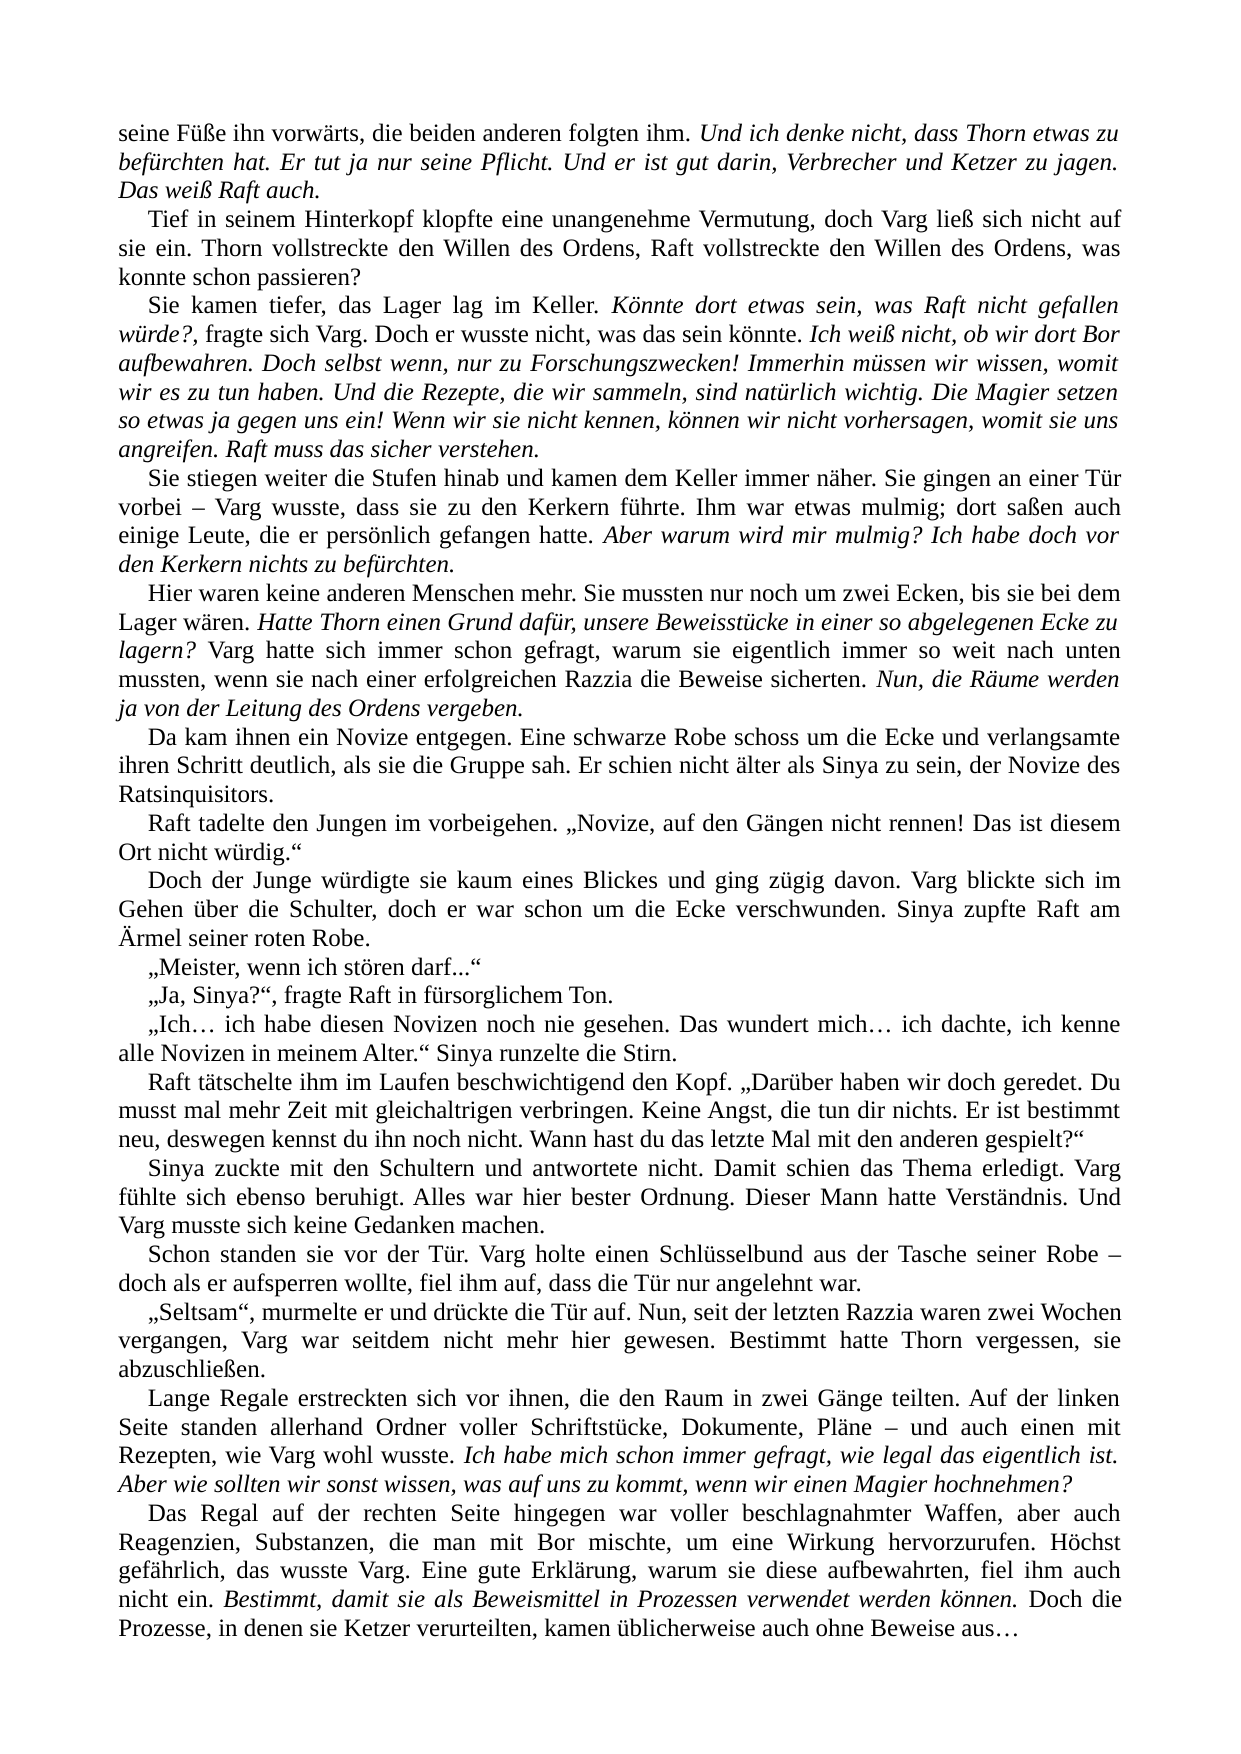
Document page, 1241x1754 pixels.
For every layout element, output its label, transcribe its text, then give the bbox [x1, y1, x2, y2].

text Hier waren keine anderen Menschen mehr. Sie mussten nur noch um zwei Ecken, bis sie bei dem Lager wären. Hatte Thorn einen Grund dafür, unsere Beweisstücke in einer so abgelegenen Ecke zu lagern? Varg hatte sich immer schon gefragt, warum sie eigentlich immer so weit nach unten mussten, wenn sie nach einer erfolgreichen Razzia die Beweise sicherten. Nun, die Räume werden ja von der Leitung des Ordens vergeben. [118, 578, 1122, 722]
text Raft tätschelte ihm im Laufen beschwichtigend den Kopf. „Darüber haben wir doch geredet. Du musst mal mehr Zeit mit gleichaltrigen verbringen. Keine Angst, die tun dir nichts. Er ist bestimmt neu, deswegen kennst du ihn noch nicht. Wann hast du das letzte Mal mit den anderen gespielt?“ [118, 1067, 1122, 1153]
text „Seltsam“, murmelte er und drückte die Tür auf. Nun, seit der letzten Razzia waren zwei Wochen vergangen, Varg war seitdem nicht mehr hier gewesen. Bestimmt hatte Thorn vergessen, sie abzuschließen. [118, 1297, 1122, 1383]
text Das Regal auf der rechten Seite hingegen war voller beschlagnahmter Waffen, aber auch Reagenzien, Substanzen, die man mit Bor mischte, um eine Wirkung hervorzurufen. Höchst gefährlich, das wusste Varg. Eine gute Erklärung, warum sie diese aufbewahrten, fiel ihm auch nicht ein. Bestimmt, damit sie als Beweismittel in Prozessen verwendet werden können. Doch die Prozesse, in denen sie Ketzer verurteilten, kamen üblicherweise auch ohne Beweise aus… [118, 1498, 1122, 1642]
text Sie stiegen weiter die Stufen hinab und kamen dem Keller immer näher. Sie gingen an einer Tür vorbei – Varg wusste, dass sie zu den Kerkern führte. Ihm war etwas mulmig; dort saßen auch einige Leute, die er persönlich gefangen hatte. Aber warum wird mir mulmig? Ich habe doch vor den Kerkern nichts zu befürchten. [118, 463, 1122, 578]
text Sinya zuckte mit den Schultern und antwortete nicht. Damit schien das Thema erledigt. Varg fühlte sich ebenso beruhigt. Alles war hier bester Ordnung. Dieser Mann hatte Verständnis. Und Varg musste sich keine Gedanken machen. [118, 1153, 1122, 1239]
text Sie kamen tiefer, das Lager lag im Keller. Könnte dort etwas sein, was Raft nicht gefallen würde?, fragte sich Varg. Doch er wusste nicht, was das sein könnte. Ich weiß nicht, ob wir dort Bor aufbewahren. Doch selbst wenn, nur zu Forschungszwecken! Immerhin müssen wir wissen, womit wir es zu tun haben. Und die Rezepte, die wir sammeln, sind natürlich wichtig. Die Magier setzen so etwas ja gegen uns ein! Wenn wir sie nicht kennen, können wir nicht vorhersagen, womit sie uns angreifen. Raft muss das sicher verstehen. [118, 291, 1122, 463]
text Raft tadelte den Jungen im vorbeigehen. „Novize, auf den Gängen nicht rennen! Das ist diesem Ort nicht würdig.“ [118, 808, 1122, 866]
text „Ja, Sinya?“, fragte Raft in fürsorglichem Ton. [118, 981, 1122, 1009]
text seine Füße ihn vorwärts, die beiden anderen folgten ihm. Und ich denke nicht, dass Thorn etwas zu befürchten hat. Er tut ja nur seine Pflicht. Und er ist gut darin, Verbrecher und Ketzer zu jagen. Das weiß Raft auch. [118, 118, 1122, 204]
text Schon standen sie vor der Tür. Varg holte einen Schlüsselbund aus der Tasche seiner Robe – doch als er aufsperren wollte, fiel ihm auf, dass die Tür nur angelehnt war. [118, 1239, 1122, 1297]
text „Ich… ich habe diesen Novizen noch nie gesehen. Das wundert mich… ich dachte, ich kenne alle Novizen in meinem Alter.“ Sinya runzelte die Stirn. [118, 1009, 1122, 1067]
text Tief in seinem Hinterkopf klopfte eine unangenehme Vermutung, doch Varg ließ sich nicht auf sie ein. Thorn vollstreckte den Willen des Ordens, Raft vollstreckte den Willen des Ordens, was konnte schon passieren? [118, 204, 1122, 291]
text Lange Regale erstreckten sich vor ihnen, die den Raum in zwei Gänge teilten. Auf der linken Seite standen allerhand Ordner voller Schriftstücke, Dokumente, Pläne – und auch einen mit Rezepten, wie Varg wohl wusste. Ich habe mich schon immer gefragt, wie legal das eigentlich ist. Aber wie sollten wir sonst wissen, was auf uns zu kommt, wenn wir einen Magier hochnehmen? [118, 1383, 1122, 1498]
text Doch der Junge würdigte sie kaum eines Blickes und ging zügig davon. Varg blickte sich im Gehen über die Schulter, doch er war schon um die Ecke verschwunden. Sinya zupfte Raft am Ärmel seiner roten Robe. [118, 866, 1122, 952]
text Da kam ihnen ein Novize entgegen. Eine schwarze Robe schoss um die Ecke und verlangsamte ihren Schritt deutlich, als sie die Gruppe sah. Er schien nicht älter als Sinya zu sein, der Novize des Ratsinquisitors. [118, 722, 1122, 808]
text „Meister, wenn ich stören darf...“ [118, 952, 1122, 981]
